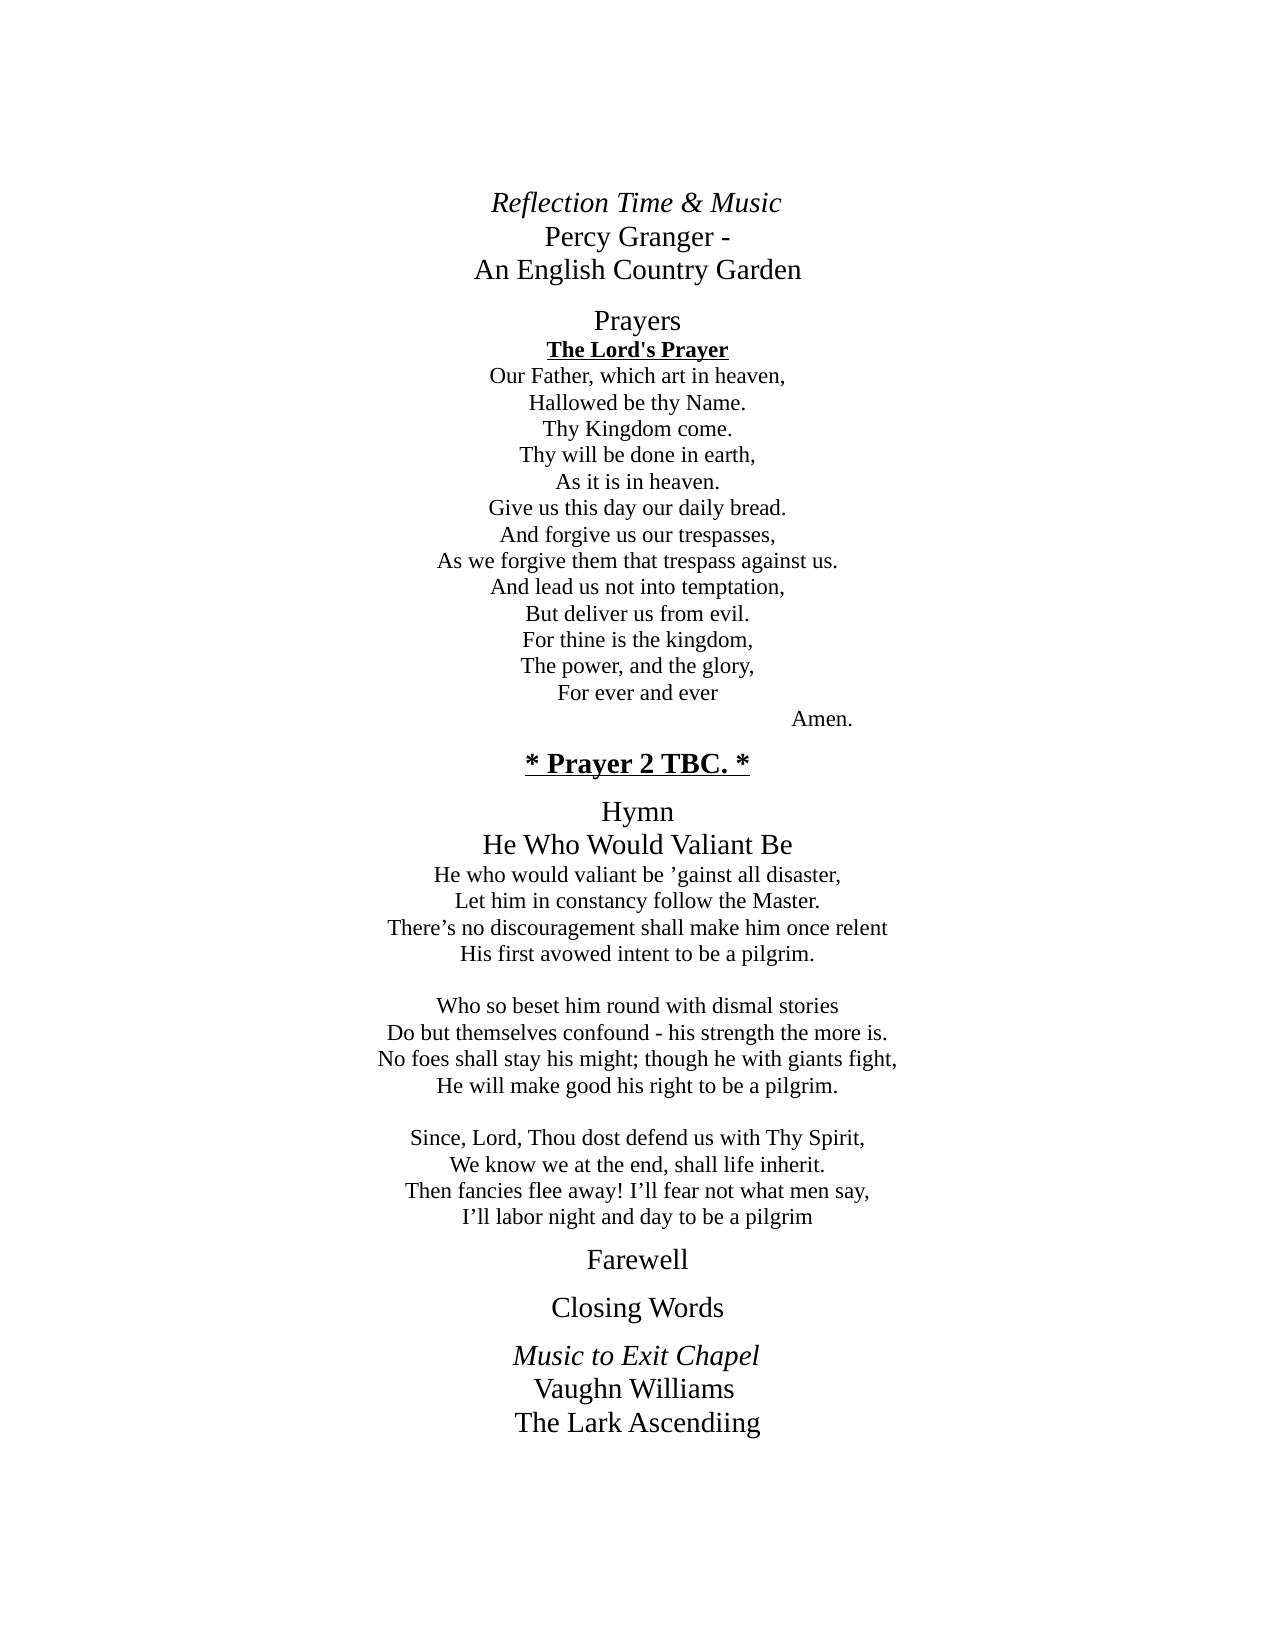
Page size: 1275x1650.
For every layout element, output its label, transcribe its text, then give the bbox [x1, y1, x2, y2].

text Prayers [118, 303, 1157, 336]
text Reflection Time & Music [118, 185, 1157, 219]
text The Lord's Prayer [118, 336, 1157, 362]
text An English Country Garden [118, 252, 1157, 286]
text * Prayer 2 TBC. * [118, 746, 1157, 779]
text He Who Would Valiant Be [118, 827, 1157, 861]
text Percy Granger - [118, 219, 1157, 252]
text Farewell [118, 1242, 1157, 1276]
text Amen. [118, 705, 1157, 731]
text The power, and the glory, [118, 652, 1157, 679]
text Music to Exit Chapel [118, 1338, 1157, 1372]
text Closing Words [118, 1290, 1157, 1324]
text Our Father, which art in heaven, Hallowed be thy Name. Thy Kingdom come. Thy will be done in earth, As it is in heaven. Give us this day our daily bread. And forgive us our trespasses, As we forgive them that trespass against us. And lead us not into temptation, But deliver us from evil. For thine is the kingdom, [118, 362, 1157, 652]
text He who would valiant be ’gainst all disaster, Let him in constancy follow the Master. There’s no discouragement shall make him once relent His first avowed intent to be a pilgrim. Who so beset him round with dismal stories Do but themselves confound - his strength the more is. No foes shall stay his might; though he with giants fight, He will make good his right to be a pilgrim. Since, Lord, Thou dost defend us with Thy Spirit, We know we at the end, shall life inherit. Then fancies flee away! I’ll fear not what men say, I’ll labor night and day to be a pilgrim [118, 861, 1157, 1230]
text Hymn [118, 794, 1157, 827]
text The Lark Ascendiing [118, 1405, 1157, 1439]
text For ever and ever [118, 679, 1157, 705]
text Vaughn Williams [118, 1372, 1157, 1405]
